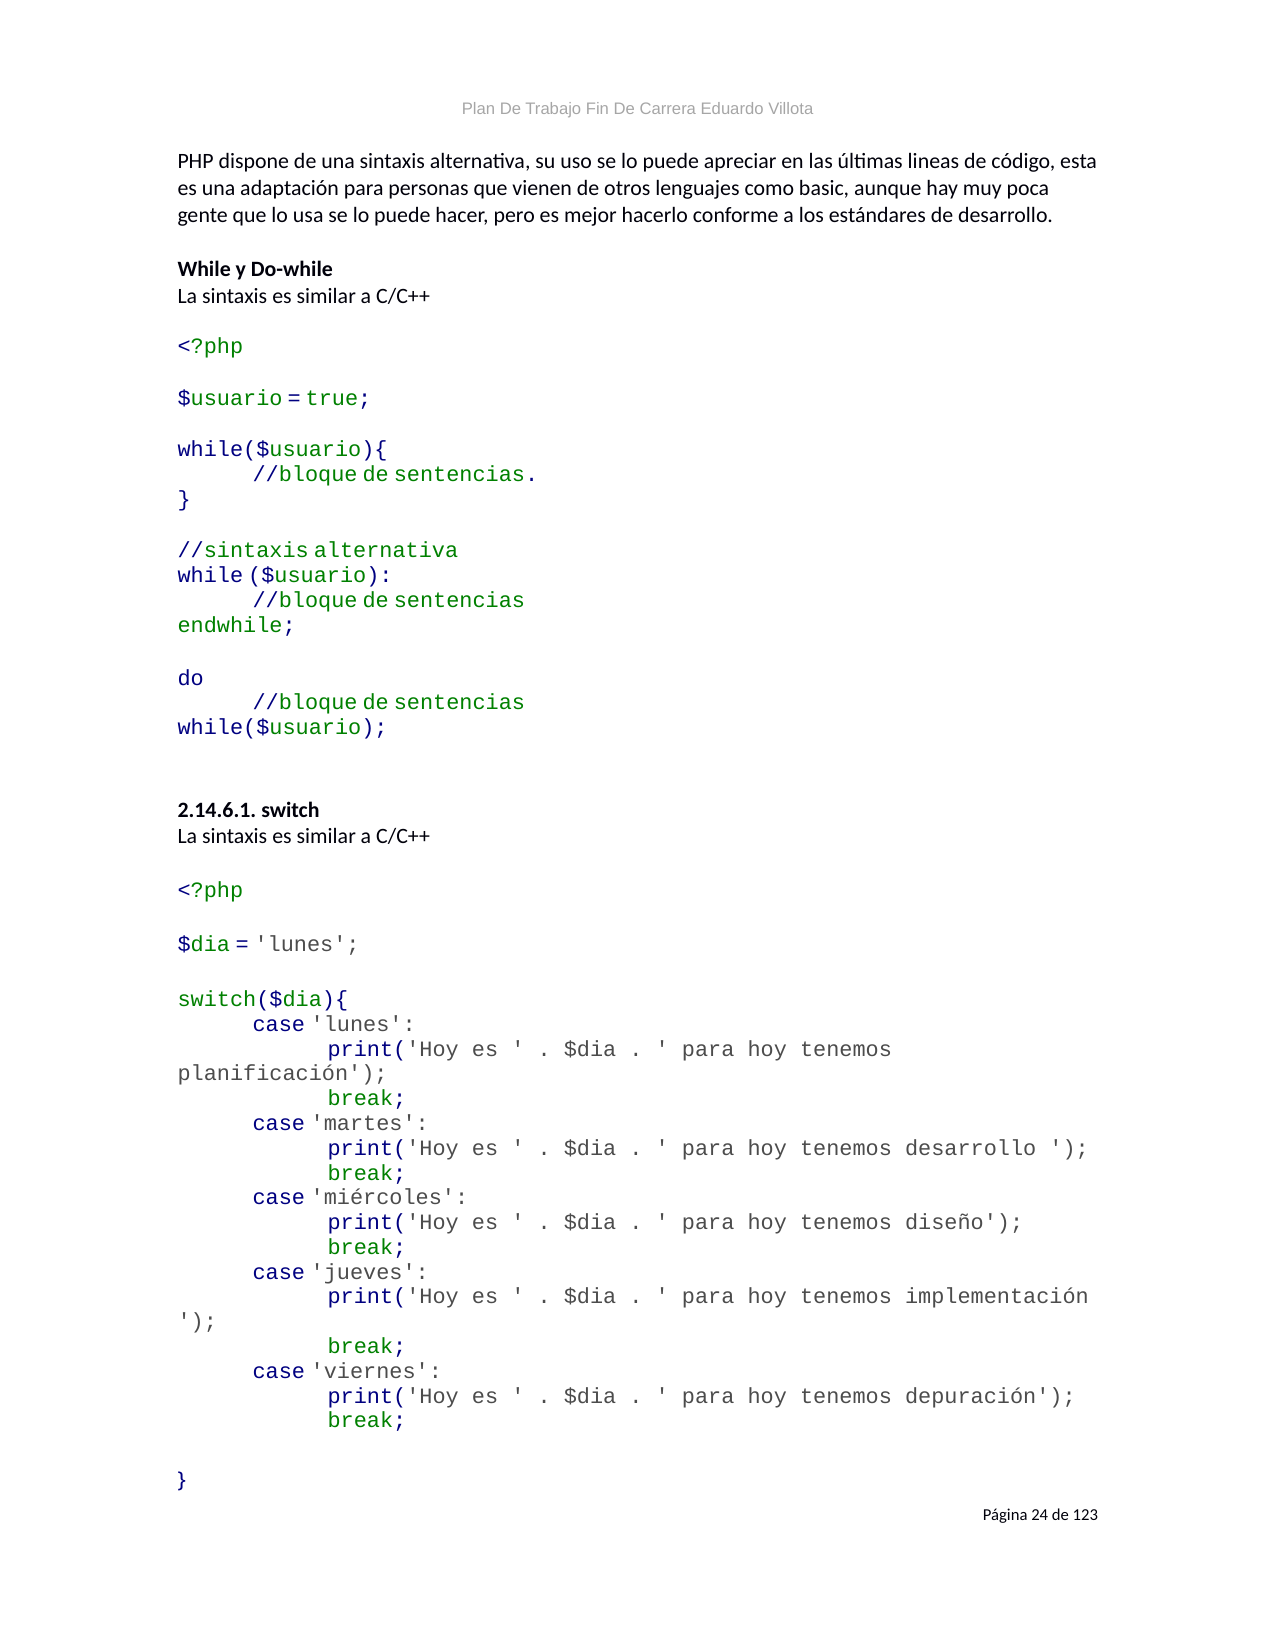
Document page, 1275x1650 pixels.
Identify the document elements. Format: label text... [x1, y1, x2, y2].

text break; [177, 1162, 1098, 1186]
text break; [177, 1335, 1098, 1360]
text print('Hoy es ' . $dia . ' para hoy tenemos planificación'); [177, 1038, 1098, 1087]
text break; [177, 1236, 1098, 1261]
text //bloque de sentencias. [177, 463, 1098, 488]
text 2.14.6.1. switch [177, 796, 1098, 822]
text $usuario = true; [177, 387, 1098, 412]
text print('Hoy es ' . $dia . ' para hoy tenemos depuración'); [177, 1385, 1098, 1409]
text case 'viernes': [177, 1360, 1098, 1385]
text <?php [177, 336, 1098, 360]
text } [177, 488, 1098, 513]
text while ($usuario): [177, 564, 1098, 589]
text while($usuario){ [177, 438, 1098, 463]
text switch($dia){ [177, 988, 1098, 1013]
text PHP dispone de una sintaxis alternativa, su uso se lo puede apreciar en las últimas lineas de código, esta es una adaptación para personas que vienen de otros lenguajes como basic, aunque hay muy poca gente que lo usa se lo puede hacer, pero es mejor hacerlo conforme a los estándares de desarrollo. [177, 148, 1098, 228]
text //bloque de sentencias [177, 692, 1098, 716]
text case 'miércoles': [177, 1186, 1098, 1211]
text <?php [177, 879, 1098, 904]
text } [177, 1464, 1098, 1494]
text $dia = 'lunes'; [177, 933, 1098, 958]
text //bloque de sentencias [177, 589, 1098, 614]
text case 'lunes': [177, 1013, 1098, 1038]
text break; [177, 1409, 1098, 1434]
text while($usuario); [177, 716, 1098, 741]
text print('Hoy es ' . $dia . ' para hoy tenemos desarrollo '); [177, 1137, 1098, 1162]
text endwhile; [177, 614, 1098, 639]
text While y Do-while [177, 256, 1098, 282]
text La sintaxis es similar a C/C++ [177, 822, 1098, 849]
text case 'martes': [177, 1112, 1098, 1137]
text //sintaxis alternativa [177, 539, 1098, 564]
text print('Hoy es ' . $dia . ' para hoy tenemos diseño'); [177, 1211, 1098, 1236]
text break; [177, 1087, 1098, 1112]
text do [177, 667, 1098, 692]
text print('Hoy es ' . $dia . ' para hoy tenemos implementación '); [177, 1286, 1098, 1335]
text case 'jueves': [177, 1261, 1098, 1286]
text La sintaxis es similar a C/C++ [177, 282, 1098, 309]
